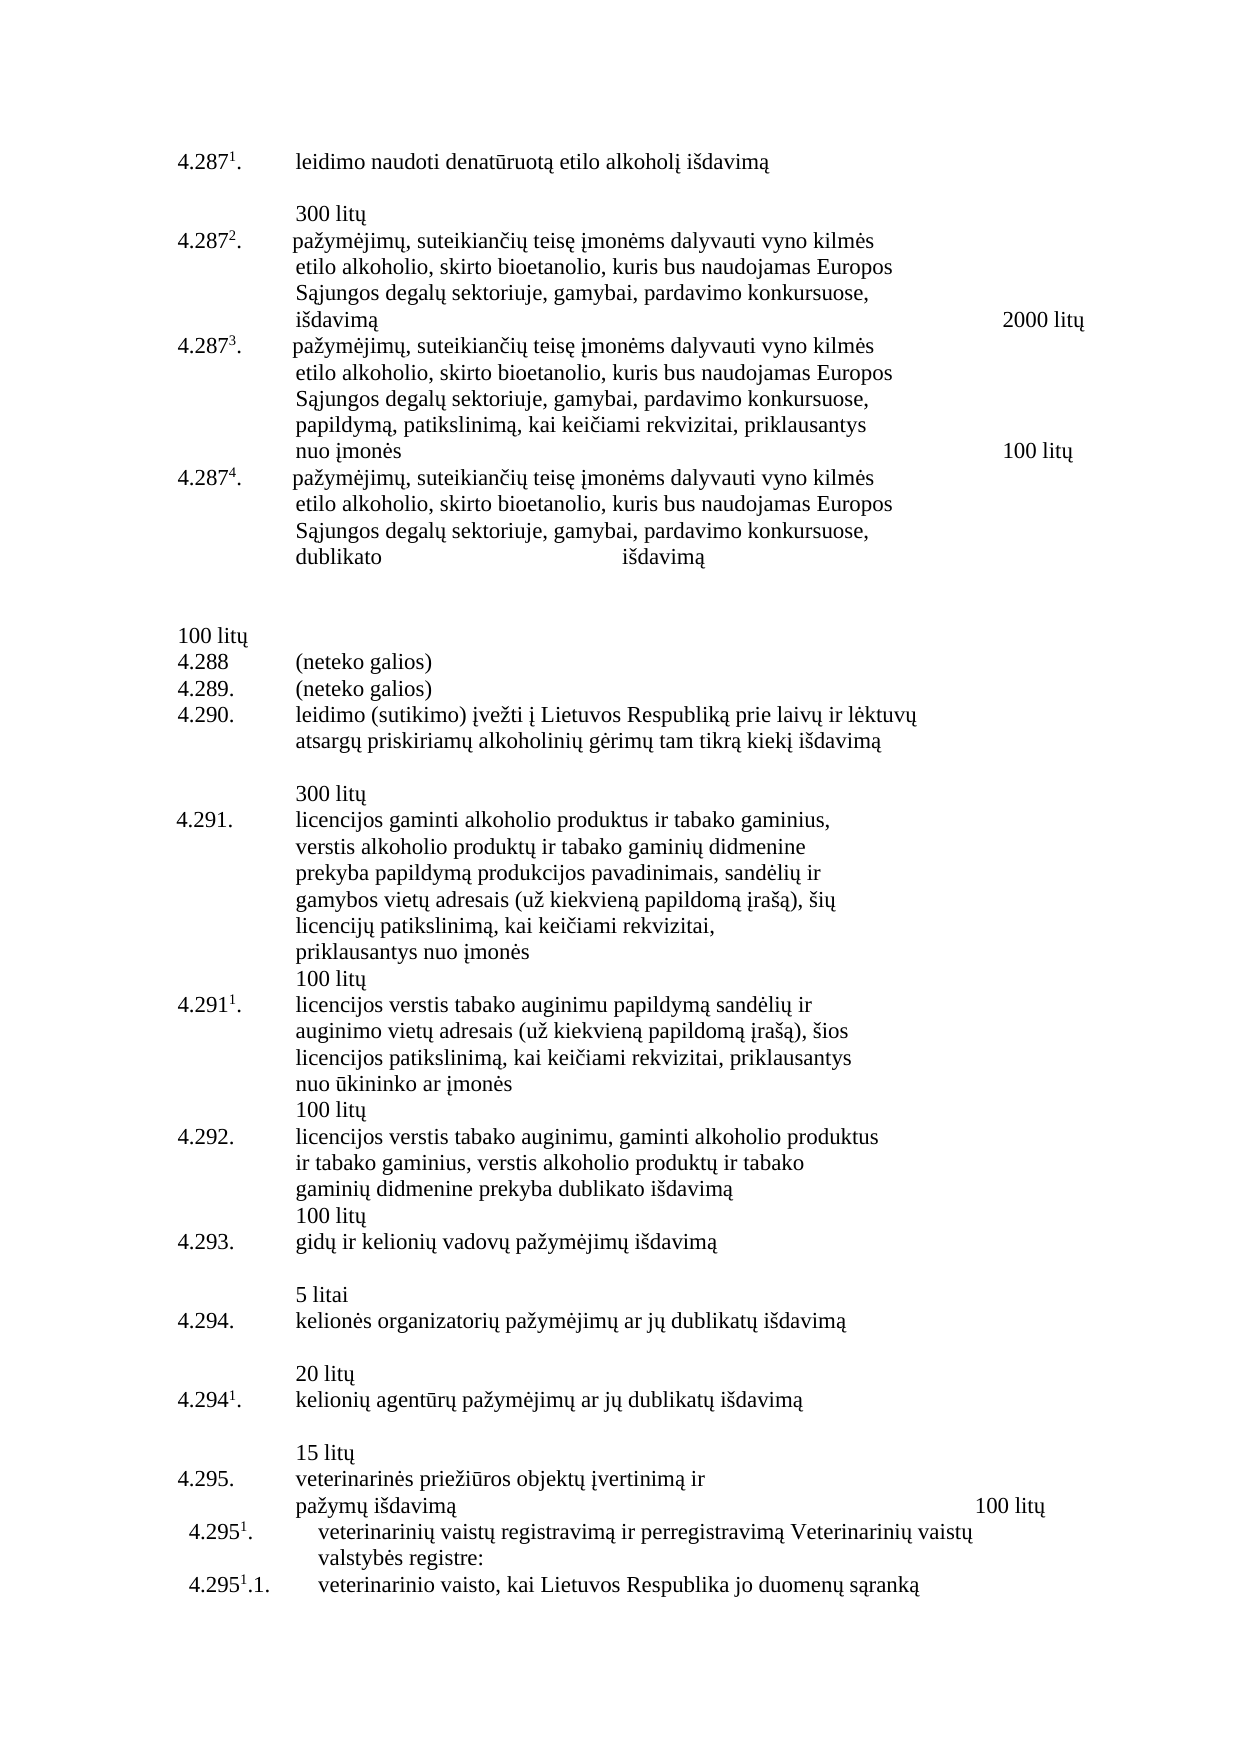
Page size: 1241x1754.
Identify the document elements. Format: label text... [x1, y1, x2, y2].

text nuo ūkininko ar įmonės 100 litų [177, 1070, 945, 1123]
text 4.290. leidimo (sutikimo) įvežti į Lietuvos Respubliką prie laivų ir lėktuvų atsargų priskiriamų alkoholinių gėrimų tam tikrą kiekį išdavimą 300 litų [177, 701, 945, 807]
table_header [986, 1518, 1148, 1571]
text 4.291. licencijos gaminti alkoholio produktus ir tabako gaminius, [176, 807, 886, 833]
text pažymų išdavimą 100 litų [177, 1492, 1137, 1518]
text gaminių didmenine prekyba dublikato išdavimą 100 litų [177, 1176, 945, 1228]
text licencijos patikslinimą, kai keičiami rekvizitai, priklausantys [177, 1044, 1122, 1070]
table_cell 4.2951.1. [177, 1571, 307, 1605]
text 4.288 (neteko galios) [177, 648, 945, 675]
text 4.2873. pažymėjimų, suteikiančių teisę įmonėms dalyvauti vyno kilmės [177, 332, 1122, 358]
text verstis alkoholio produktų ir tabako gaminių didmenine [176, 833, 886, 859]
text Sąjungos degalų sektoriuje, gamybai, pardavimo konkursuose, [177, 517, 1122, 543]
text ir tabako gaminius, verstis alkoholio produktų ir tabako [177, 1149, 945, 1176]
text Sąjungos degalų sektoriuje, gamybai, pardavimo konkursuose, [177, 279, 1122, 306]
text 4.293. gidų ir kelionių vadovų pažymėjimų išdavimą 5 litai [177, 1228, 945, 1307]
text nuo įmonės 100 litų [177, 438, 1122, 464]
text 4.295. veterinarinės priežiūros objektų įvertinimą ir [177, 1465, 1122, 1492]
text auginimo vietų adresais (už kiekvieną papildomą įrašą), šios [177, 1017, 1122, 1044]
text gamybos vietų adresais (už kiekvieną papildomą įrašą), šių [176, 886, 886, 912]
text priklausantys nuo įmonės 100 litų [176, 938, 886, 991]
text 4.2871. leidimo naudoti denatūruotą etilo alkoholį išdavimą 300 litų [177, 148, 945, 227]
table_cell veterinarinio vaisto, kai Lietuvos Respublika jo duomenų sąranką [307, 1571, 986, 1605]
text papildymą, patikslinimą, kai keičiami rekvizitai, priklausantys [177, 411, 1122, 438]
text dublikato išdavimą 100 litų [177, 543, 945, 648]
text 4.289. (neteko galios) [177, 675, 945, 701]
text 4.2872. pažymėjimų, suteikiančių teisę įmonėms dalyvauti vyno kilmės [177, 227, 1122, 253]
text išdavimą 2000 litų [177, 306, 1122, 332]
text etilo alkoholio, skirto bioetanolio, kuris bus naudojamas Europos [177, 253, 1122, 279]
text 4.2911. licencijos verstis tabako auginimu papildymą sandėlių ir [177, 991, 1122, 1017]
text 4.2941. kelionių agentūrų pažymėjimų ar jų dublikatų išdavimą 15 litų [177, 1386, 945, 1465]
table_header veterinarinių vaistų registravimą ir perregistravimą Veterinarinių vaistų valstybės registre: [307, 1518, 986, 1571]
text etilo alkoholio, skirto bioetanolio, kuris bus naudojamas Europos [177, 358, 1122, 385]
text 4.292. licencijos verstis tabako auginimu, gaminti alkoholio produktus [177, 1123, 945, 1149]
text prekyba papildymą produkcijos pavadinimais, sandėlių ir [176, 859, 886, 886]
text 4.294. kelionės organizatorių pažymėjimų ar jų dublikatų išdavimą 20 litų [177, 1307, 945, 1386]
text 4.2874. pažymėjimų, suteikiančių teisę įmonėms dalyvauti vyno kilmės [177, 464, 1122, 490]
table_header 4.2951. [177, 1518, 307, 1571]
table_cell [986, 1571, 1148, 1605]
text Sąjungos degalų sektoriuje, gamybai, pardavimo konkursuose, [177, 385, 1122, 411]
text etilo alkoholio, skirto bioetanolio, kuris bus naudojamas Europos [177, 490, 1122, 517]
text licencijų patikslinimą, kai keičiami rekvizitai, [176, 912, 886, 938]
